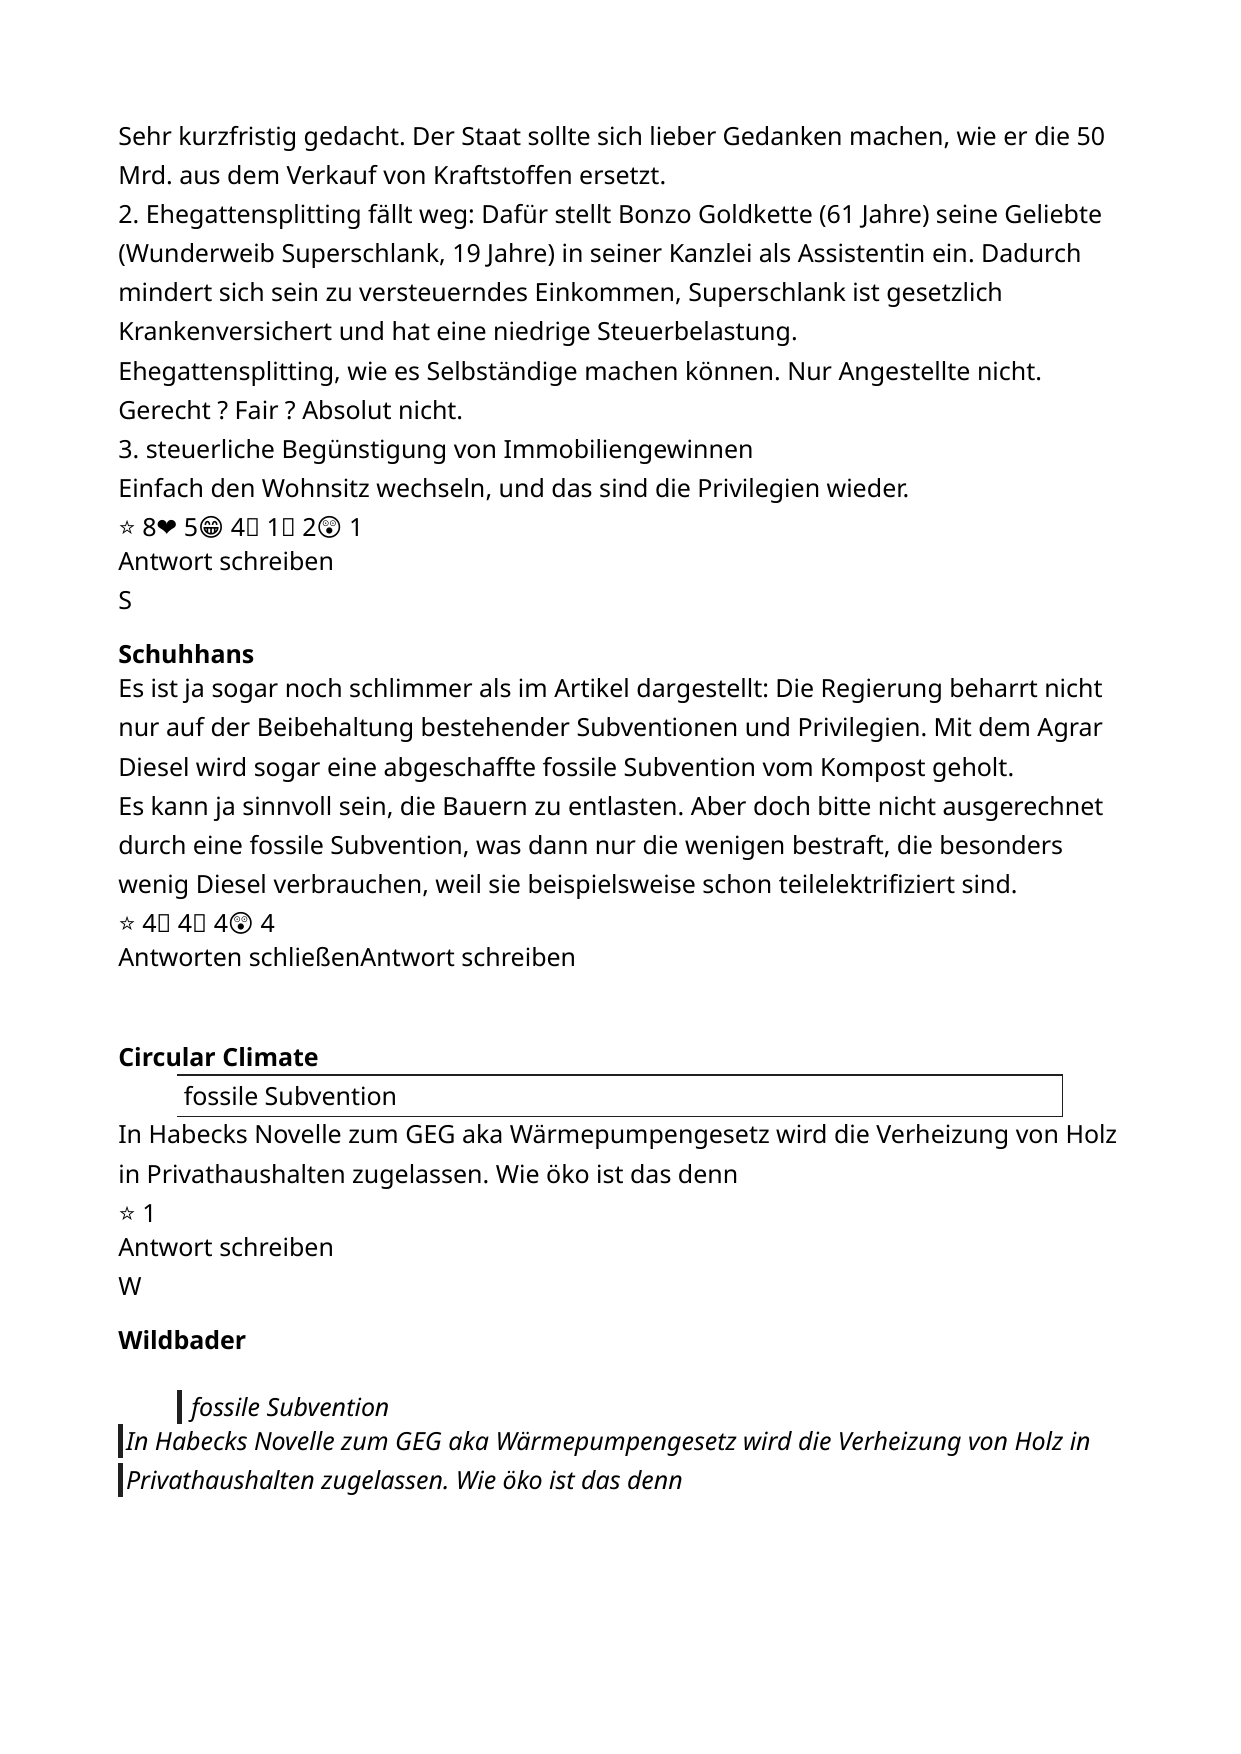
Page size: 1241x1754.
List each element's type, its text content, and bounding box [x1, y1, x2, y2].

text S [118, 583, 1122, 617]
text W [118, 1269, 1122, 1303]
text Antwort schreiben [118, 544, 1122, 578]
text Es ist ja sogar noch schlimmer als im Artikel dargestellt: Die Regierung beharrt nicht nur auf der Beibehaltung bestehender Subventionen und Privilegien. Mit dem Agrar Diesel wird sogar eine abgeschaffte fossile Subvention vom Kompost geholt. [118, 671, 1122, 783]
text fossile Subvention [177, 1076, 1062, 1116]
text 3. steuerliche Begünstigung von Immobiliengewinnen [118, 431, 1122, 466]
text Antwort schreiben [118, 1229, 1122, 1264]
text 2. Ehegattensplitting fällt weg: Dafür stellt Bonzo Goldkette (61 Jahre) seine Geliebte (Wunderweib Superschlank, 19 Jahre) in seiner Kanzlei als Assistentin ein. Dadurch mindert sich sein zu versteuerndes Einkommen, Superschlank ist gesetzlich Krankenversichert und hat eine niedrige Steuerbelastung. [118, 196, 1122, 348]
subtitle Schuhhans [118, 637, 1122, 671]
text Sehr kurzfristig gedacht. Der Staat sollte sich lieber Gedanken machen, wie er die 50 Mrd. aus dem Verkauf von Kraftstoffen ersetzt. [118, 118, 1122, 191]
subtitle Circular Climate [118, 1040, 1122, 1074]
text fossile Subvention [177, 1389, 1063, 1424]
text Es kann ja sinnvoll sein, die Bauern zu entlasten. Aber doch bitte nicht ausgerechnet durch eine fossile Subvention, was dann nur die wenigen bestraft, die besonders wenig Diesel verbrauchen, weil sie beispielsweise schon teilelektrifiziert sind. [118, 788, 1122, 901]
text Einfach den Wohnsitz wechseln, und das sind die Privilegien wieder. [118, 471, 1122, 505]
text Gerecht ? Fair ? Absolut nicht. [118, 392, 1122, 426]
text ⭐️ 4🙁 4🤨 4😲 4 [118, 906, 1122, 940]
text Ehegattensplitting, wie es Selbständige machen können. Nur Angestellte nicht. [118, 353, 1122, 387]
text ⭐️ 8❤️ 5😁 4🙁 1🤨 2😲 1 [118, 510, 1122, 544]
text In Habecks Novelle zum GEG aka Wärmepumpengesetz wird die Verheizung von Holz in Privathaushalten zugelassen. Wie öko ist das denn [118, 1424, 1122, 1497]
subtitle Wildbader [118, 1322, 1122, 1357]
text Antworten schließenAntwort schreiben [118, 940, 1122, 974]
text In Habecks Novelle zum GEG aka Wärmepumpengesetz wird die Verheizung von Holz in Privathaushalten zugelassen. Wie öko ist das denn [118, 1117, 1122, 1190]
text ⭐️ 1 [118, 1196, 1122, 1229]
